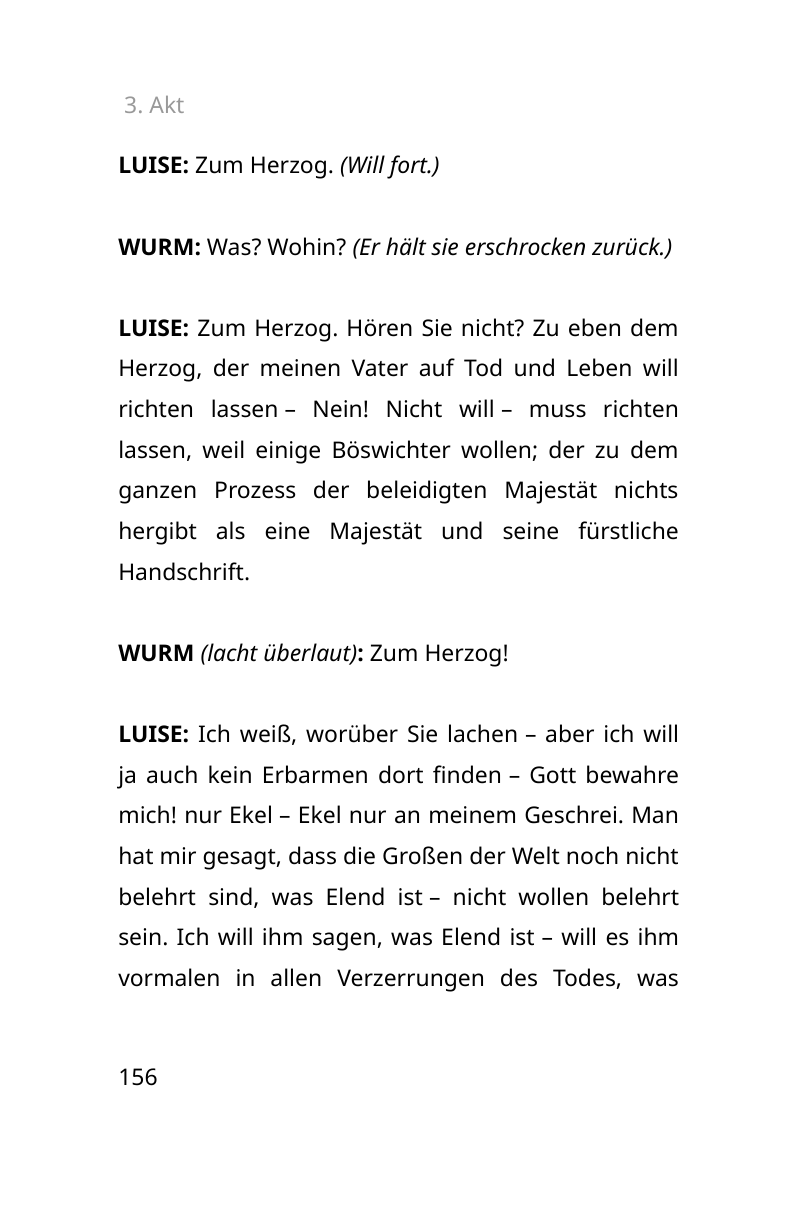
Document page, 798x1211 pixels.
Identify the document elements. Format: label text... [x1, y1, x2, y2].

text LUISE: Zum Herzog. Hören Sie nicht? Zu eben dem Herzog, der meinen Vater auf Tod und Leben will richten lassen – Nein! Nicht will – muss richten lassen, weil einige Böswichter wollen; der zu dem ganzen Prozess der beleidigten Majestät nichts hergibt als eine Majestät und seine fürstliche Handschrift. [118, 283, 679, 587]
text LUISE: Zum Herzog. (Will fort.) [118, 149, 679, 181]
text WURM: Was? Wohin? (Er hält sie erschrocken zurück.) [118, 202, 679, 262]
text WURM (lacht überlaut): Zum Herzog! [118, 608, 679, 668]
text LUISE: Ich weiß, worüber Sie lachen – aber ich will ja auch kein Erbarmen dort finden – Gott bewahre mich! nur Ekel – Ekel nur an meinem Geschrei. Man hat mir gesagt, dass die Großen der Welt noch nicht belehrt sind, was Elend ist – nicht wollen belehrt sein. Ich will ihm sagen, was Elend ist – will es ihm vormalen in allen Verzerrungen des Todes, was [118, 689, 679, 993]
